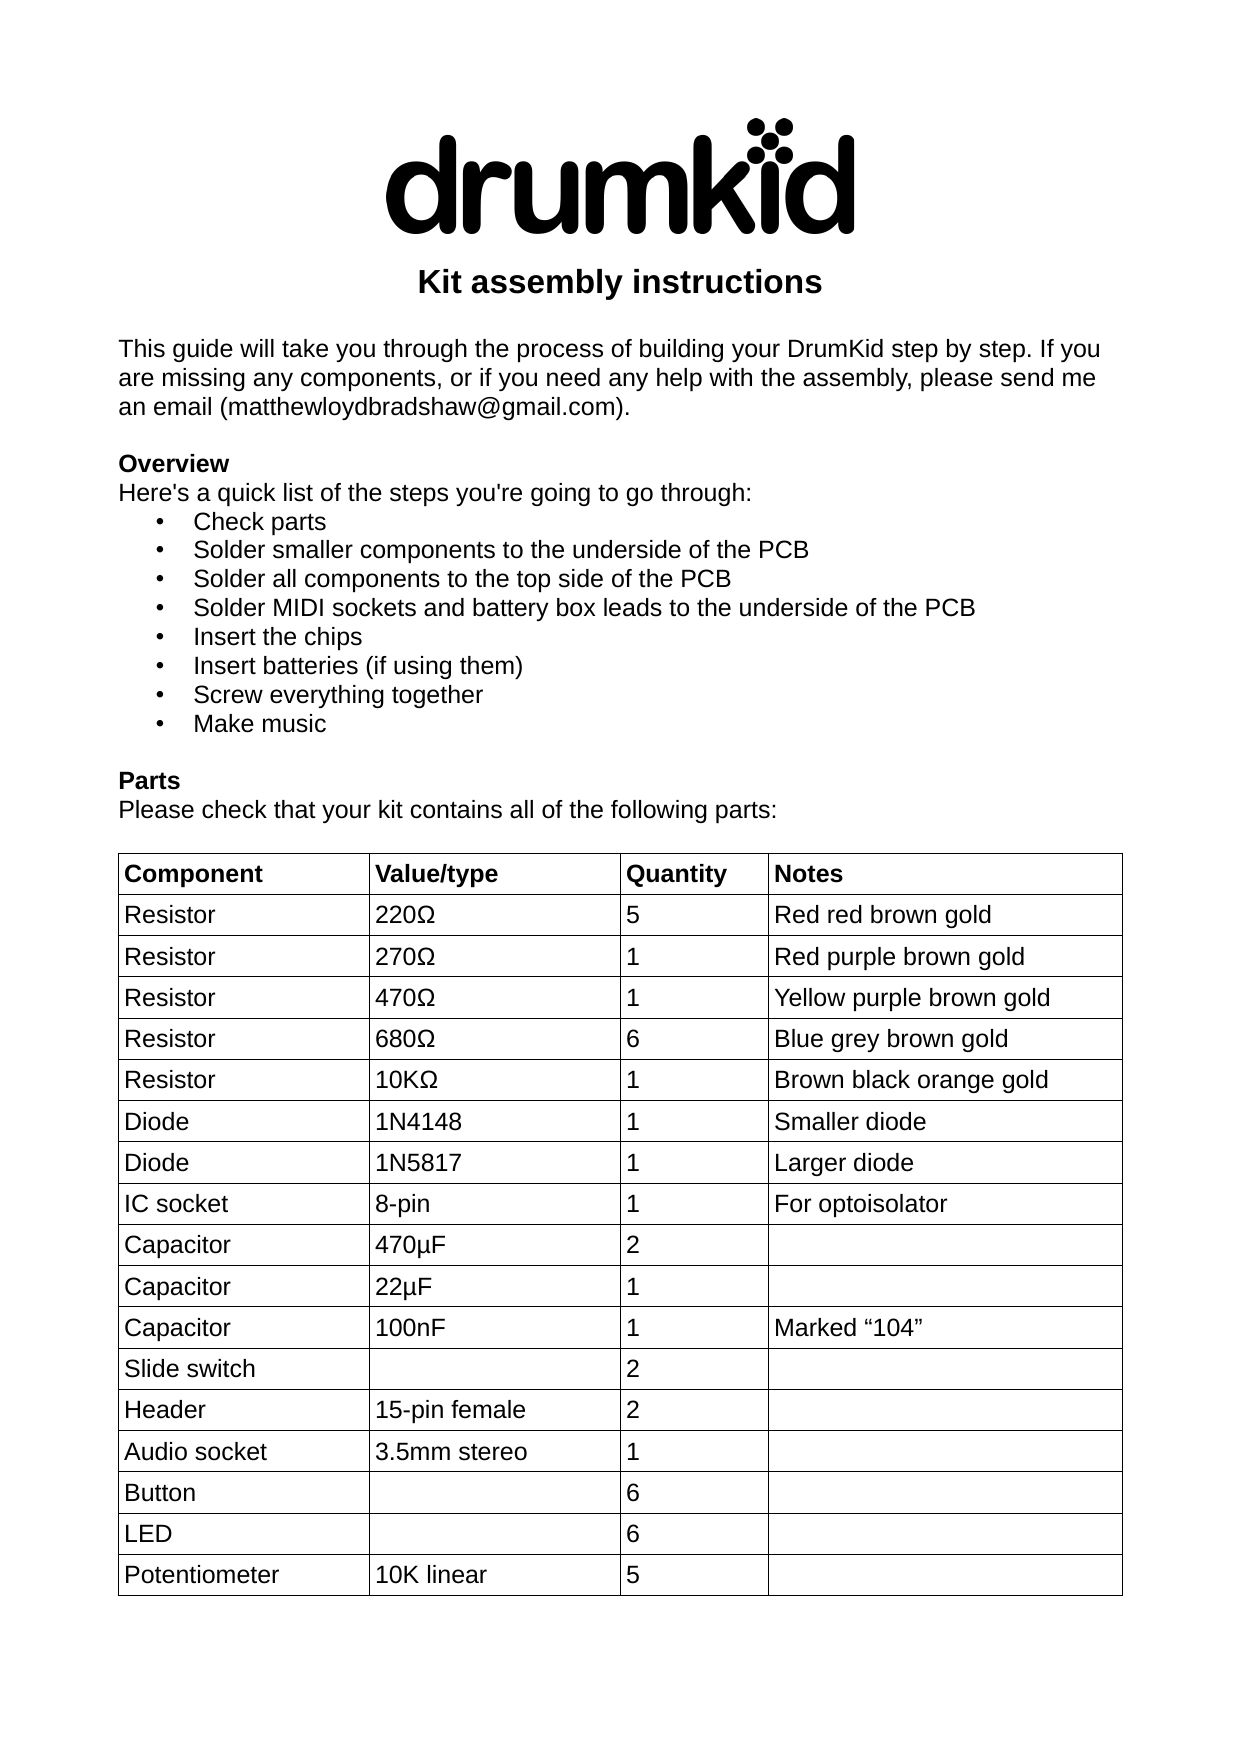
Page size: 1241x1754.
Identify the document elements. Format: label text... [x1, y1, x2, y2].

list Solder smaller components to the underside of the PCB [156, 535, 1122, 564]
table_cell Resistor [119, 1060, 369, 1100]
table_cell Resistor [119, 977, 369, 1017]
table_cell 680Ω [370, 1019, 620, 1059]
table_cell Slide switch [119, 1349, 369, 1389]
picture [386, 118, 855, 234]
text Here's a quick list of the steps you're going to go through: [118, 478, 1122, 507]
table_cell 6 [621, 1514, 768, 1554]
list Solder all components to the top side of the PCB [156, 564, 1122, 593]
table_cell 2 [621, 1390, 768, 1430]
table_cell [769, 1349, 1122, 1389]
table_cell [769, 1431, 1122, 1471]
table_cell 5 [621, 1555, 768, 1595]
table_cell 6 [621, 1019, 768, 1059]
table_cell Resistor [119, 1019, 369, 1059]
table_cell Header [119, 1390, 369, 1430]
table_cell 470µF [370, 1225, 620, 1265]
table_cell [370, 1472, 620, 1512]
table_cell [769, 1472, 1122, 1512]
table_cell Potentiometer [119, 1555, 369, 1595]
table_cell 1 [621, 1307, 768, 1347]
table_cell 2 [621, 1225, 768, 1265]
table_cell For optoisolator [769, 1184, 1122, 1224]
table_cell 1N4148 [370, 1101, 620, 1141]
table_cell [769, 1266, 1122, 1306]
table_cell 10K linear [370, 1555, 620, 1595]
table_cell 2 [621, 1349, 768, 1389]
table_cell Diode [119, 1101, 369, 1141]
table_cell [769, 1225, 1122, 1265]
table_header Value/type [370, 854, 620, 894]
table_cell 1 [621, 1266, 768, 1306]
table_cell Capacitor [119, 1266, 369, 1306]
table_cell [769, 1555, 1122, 1595]
table_header Notes [769, 854, 1122, 894]
table_cell 270Ω [370, 936, 620, 976]
table_cell 1 [621, 1101, 768, 1141]
text Parts [118, 766, 1122, 795]
table_cell 15-pin female [370, 1390, 620, 1430]
table_cell 1 [621, 977, 768, 1017]
table_cell 100nF [370, 1307, 620, 1347]
table_cell 1 [621, 1184, 768, 1224]
table_cell [370, 1514, 620, 1554]
table_cell 8-pin [370, 1184, 620, 1224]
table_cell Resistor [119, 895, 369, 935]
text Kit assembly instructions [118, 262, 1122, 301]
table_cell 1 [621, 1142, 768, 1182]
table_cell Smaller diode [769, 1101, 1122, 1141]
table_cell 5 [621, 895, 768, 935]
text Please check that your kit contains all of the following parts: [118, 795, 1122, 824]
table_cell Capacitor [119, 1307, 369, 1347]
list Insert batteries (if using them) [156, 651, 1122, 680]
list Make music [156, 708, 1122, 737]
text This guide will take you through the process of building your DrumKid step by step. If you are missing any components, or if you need any help with the assembly, please send me an email (matthewloydbradshaw@gmail.com). [118, 334, 1122, 420]
text Overview [118, 449, 1122, 478]
table_cell 220Ω [370, 895, 620, 935]
table_cell [370, 1349, 620, 1389]
list Solder MIDI sockets and battery box leads to the underside of the PCB [156, 593, 1122, 622]
table_cell 1 [621, 1431, 768, 1471]
table_cell Larger diode [769, 1142, 1122, 1182]
table_header Component [119, 854, 369, 894]
table_cell Brown black orange gold [769, 1060, 1122, 1100]
table_cell Red red brown gold [769, 895, 1122, 935]
table_cell LED [119, 1514, 369, 1554]
table_cell Red purple brown gold [769, 936, 1122, 976]
table_cell [769, 1514, 1122, 1554]
table_header Quantity [621, 854, 768, 894]
table_cell 470Ω [370, 977, 620, 1017]
table_cell Yellow purple brown gold [769, 977, 1122, 1017]
table_cell 22µF [370, 1266, 620, 1306]
table_cell Resistor [119, 936, 369, 976]
table_cell 10KΩ [370, 1060, 620, 1100]
table_cell 1N5817 [370, 1142, 620, 1182]
table_cell Marked “104” [769, 1307, 1122, 1347]
table_cell Button [119, 1472, 369, 1512]
table_cell Blue grey brown gold [769, 1019, 1122, 1059]
table_cell 1 [621, 936, 768, 976]
list Check parts [156, 507, 1122, 535]
table_cell [769, 1390, 1122, 1430]
table_cell Diode [119, 1142, 369, 1182]
table_cell 3.5mm stereo [370, 1431, 620, 1471]
table_cell Audio socket [119, 1431, 369, 1471]
table_cell IC socket [119, 1184, 369, 1224]
list Screw everything together [156, 680, 1122, 708]
list Insert the chips [156, 622, 1122, 651]
table_cell 6 [621, 1472, 768, 1512]
table_cell 1 [621, 1060, 768, 1100]
table_cell Capacitor [119, 1225, 369, 1265]
